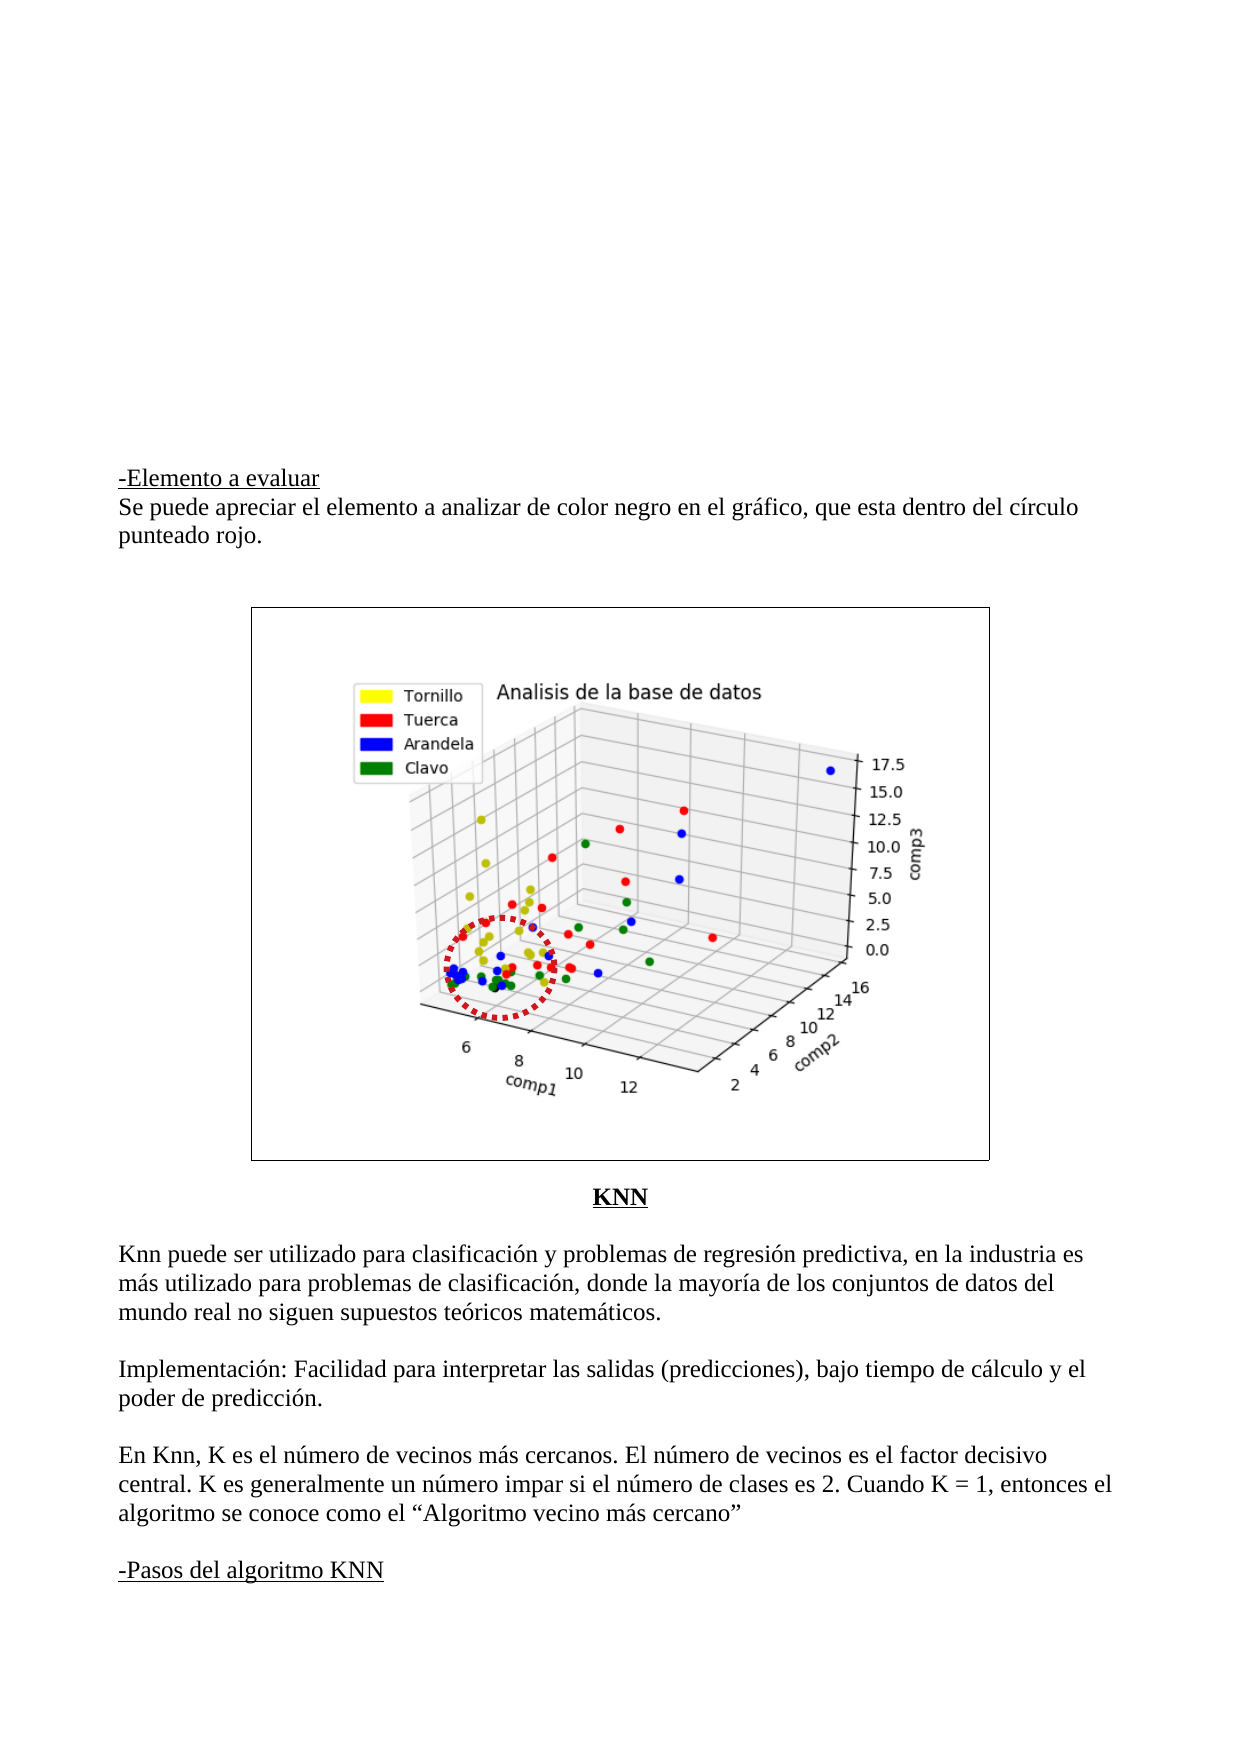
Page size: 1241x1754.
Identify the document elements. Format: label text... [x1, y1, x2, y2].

text -Elemento a evaluar [118, 463, 1122, 492]
text Se puede apreciar el elemento a analizar de color negro en el gráfico, que esta dentro del círculo punteado rojo. [118, 492, 1122, 549]
text KNN [118, 1182, 1122, 1211]
text En Knn, K es el número de vecinos más cercanos. El número de vecinos es el factor decisivo central. K es generalmente un número impar si el número de clases es 2. Cuando K = 1, entonces el algoritmo se conoce como el “Algoritmo vecino más cercano” [118, 1441, 1122, 1527]
text Knn puede ser utilizado para clasificación y problemas de regresión predictiva, en la industria es más utilizado para problemas de clasificación, donde la mayoría de los conjuntos de datos del mundo real no siguen supuestos teóricos matemáticos. [118, 1239, 1122, 1326]
picture [254, 610, 987, 1158]
text -Pasos del algoritmo KNN [118, 1556, 1122, 1584]
text Implementación: Facilidad para interpretar las salidas (predicciones), bajo tiempo de cálculo y el poder de predicción. [118, 1354, 1122, 1412]
